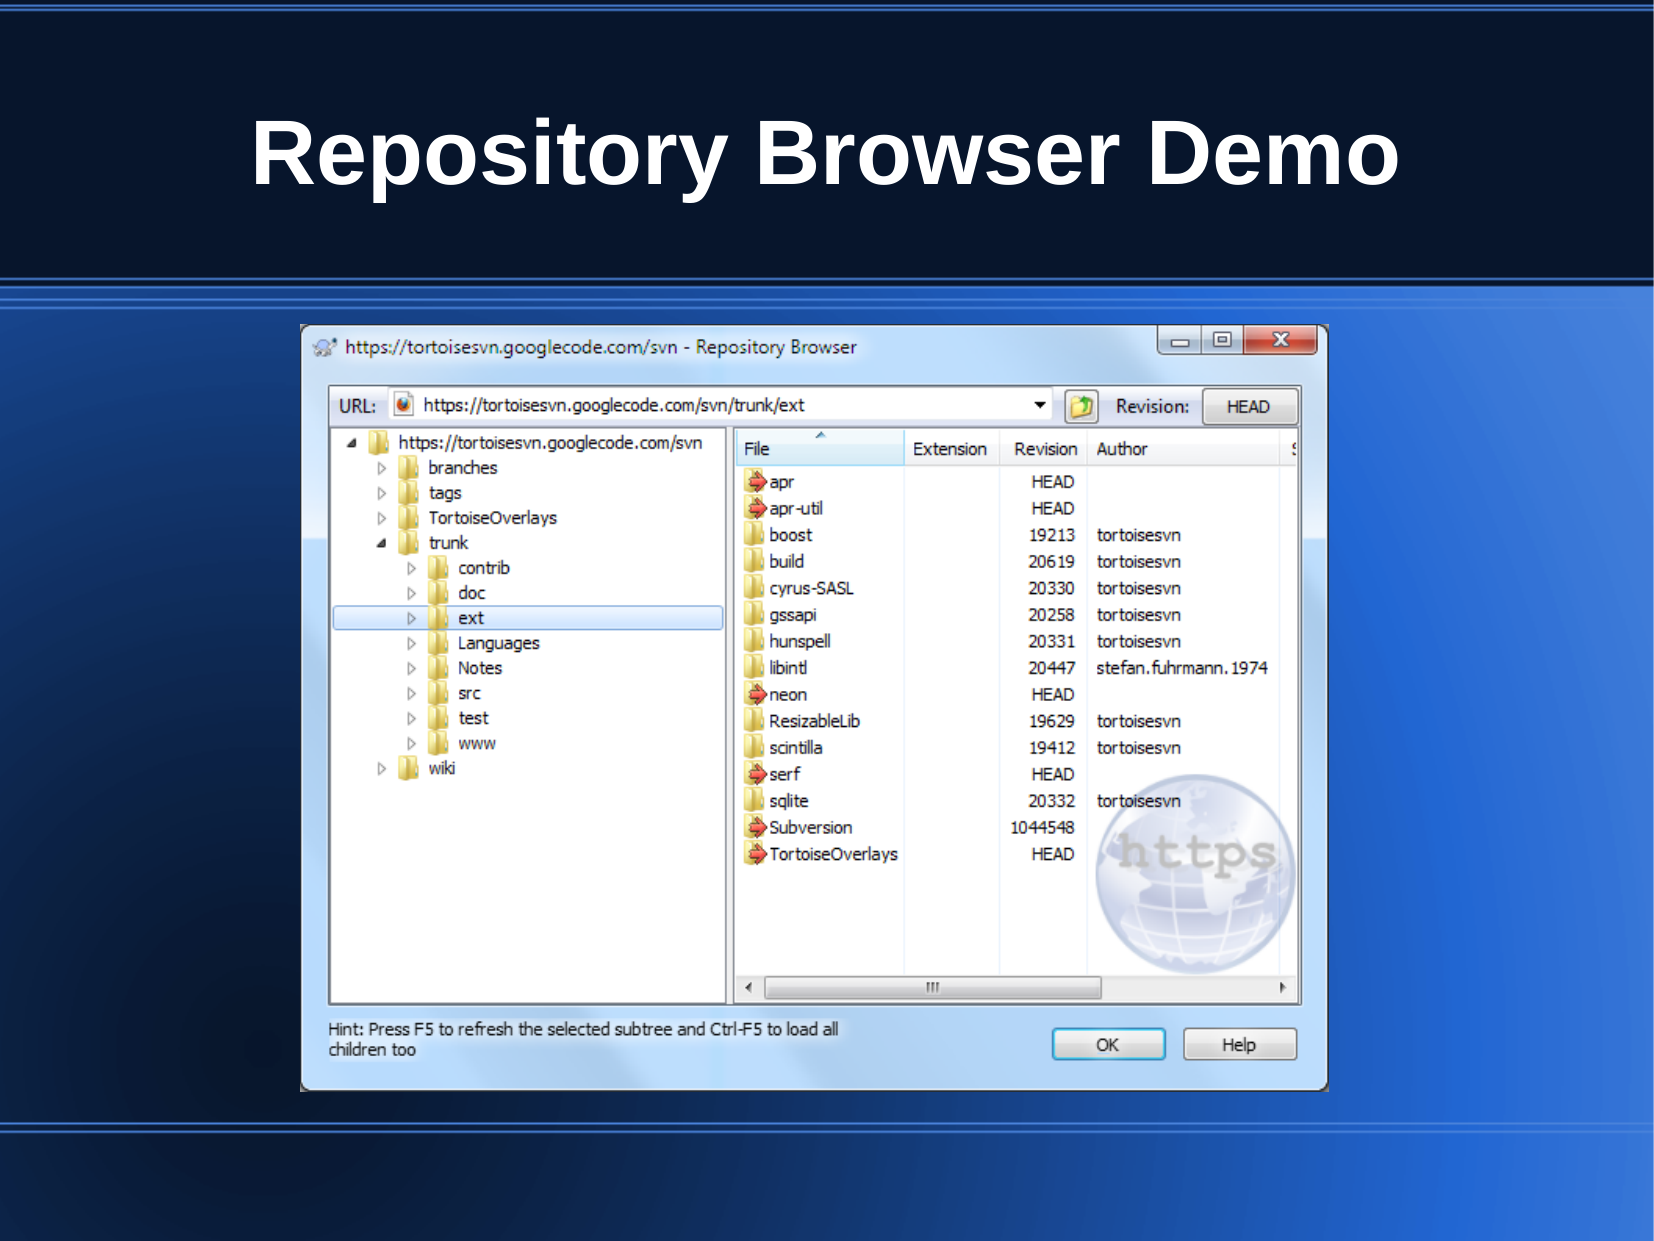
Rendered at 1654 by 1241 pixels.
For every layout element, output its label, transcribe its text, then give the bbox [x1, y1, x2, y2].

title Repository Browser Demo [82, 49, 1571, 257]
picture [0, 0, 1654, 1241]
